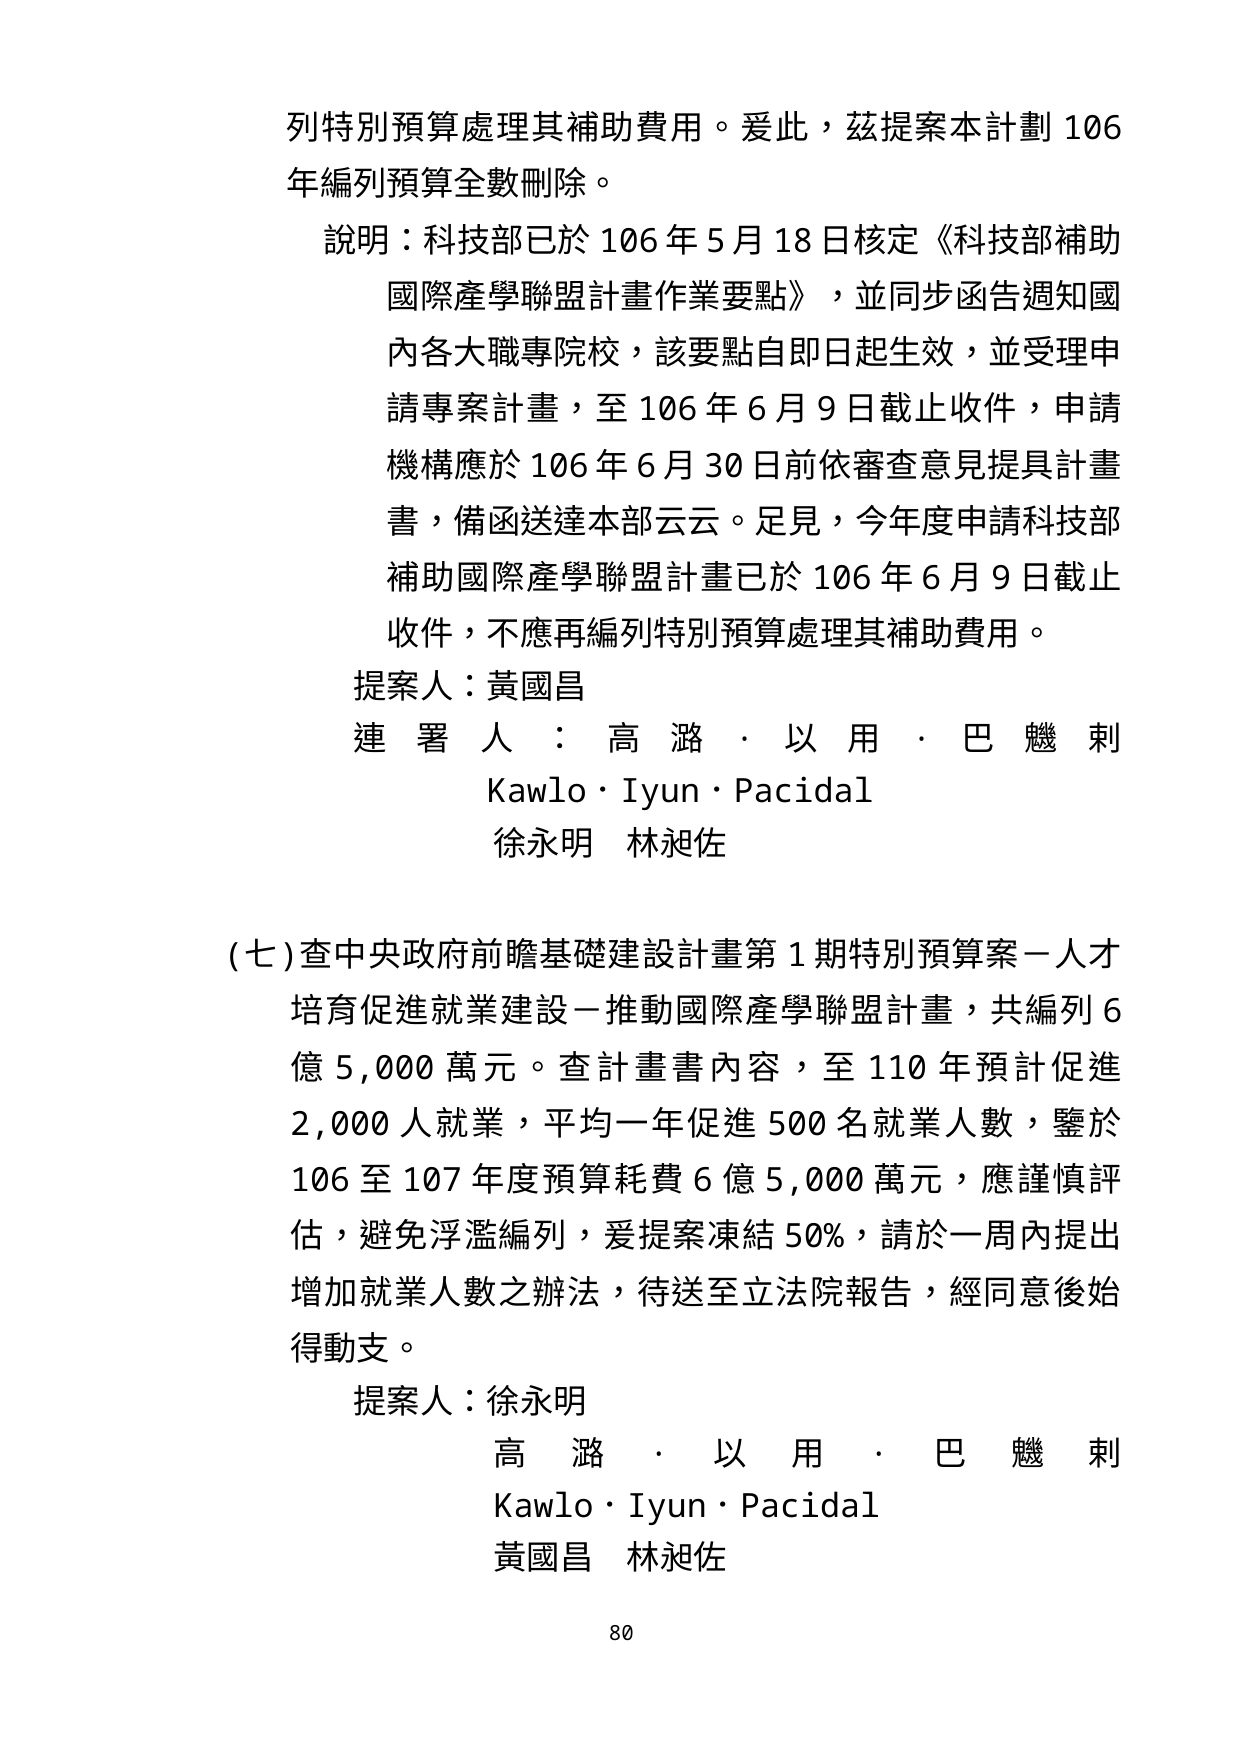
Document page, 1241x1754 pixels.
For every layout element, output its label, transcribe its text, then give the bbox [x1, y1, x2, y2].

text 提案人：徐永明 [353, 1372, 1122, 1424]
text 高潞·以用·巴魕剌 Kawlo．Iyun．Pacidal [493, 1424, 1122, 1528]
text (七)查中央政府前瞻基礎建設計畫第1期特別預算案－人才培育促進就業建設－推動國際產學聯盟計畫，共編列6億5,000萬元。查計畫書內容，至110年預計促進2,000人就業，平均一年促進500名就業人數，鑒於106至107年度預算耗費6億5,000萬元，應謹慎評估，避免浮濫編列，爰提案凍結50%，請於一周內提出增加就業人數之辦法，待送至立法院報告，經同意後始得動支。 [223, 922, 1122, 1372]
text 提案人：黃國昌 [353, 657, 1122, 709]
text 說明：科技部已於106年5月18日核定《科技部補助國際產學聯盟計畫作業要點》，並同步函告週知國內各大職專院校，該要點自即日起生效，並受理申請專案計畫，至106年6月9日截止收件，申請機構應於106年6月30日前依審查意見提具計畫書，備函送達本部云云。足見，今年度申請科技部補助國際產學聯盟計畫已於106年6月9日截止收件，不應再編列特別預算處理其補助費用。 [120, 207, 1122, 657]
text 連署人：高潞·以用·巴魕剌 Kawlo．Iyun．Pacidal [353, 709, 1122, 813]
text 列特別預算處理其補助費用。爰此，茲提案本計劃106年編列預算全數刪除。 [120, 94, 1122, 207]
text 徐永明 林昶佐 [493, 813, 1122, 865]
text 黃國昌 林昶佐 [493, 1528, 1122, 1580]
